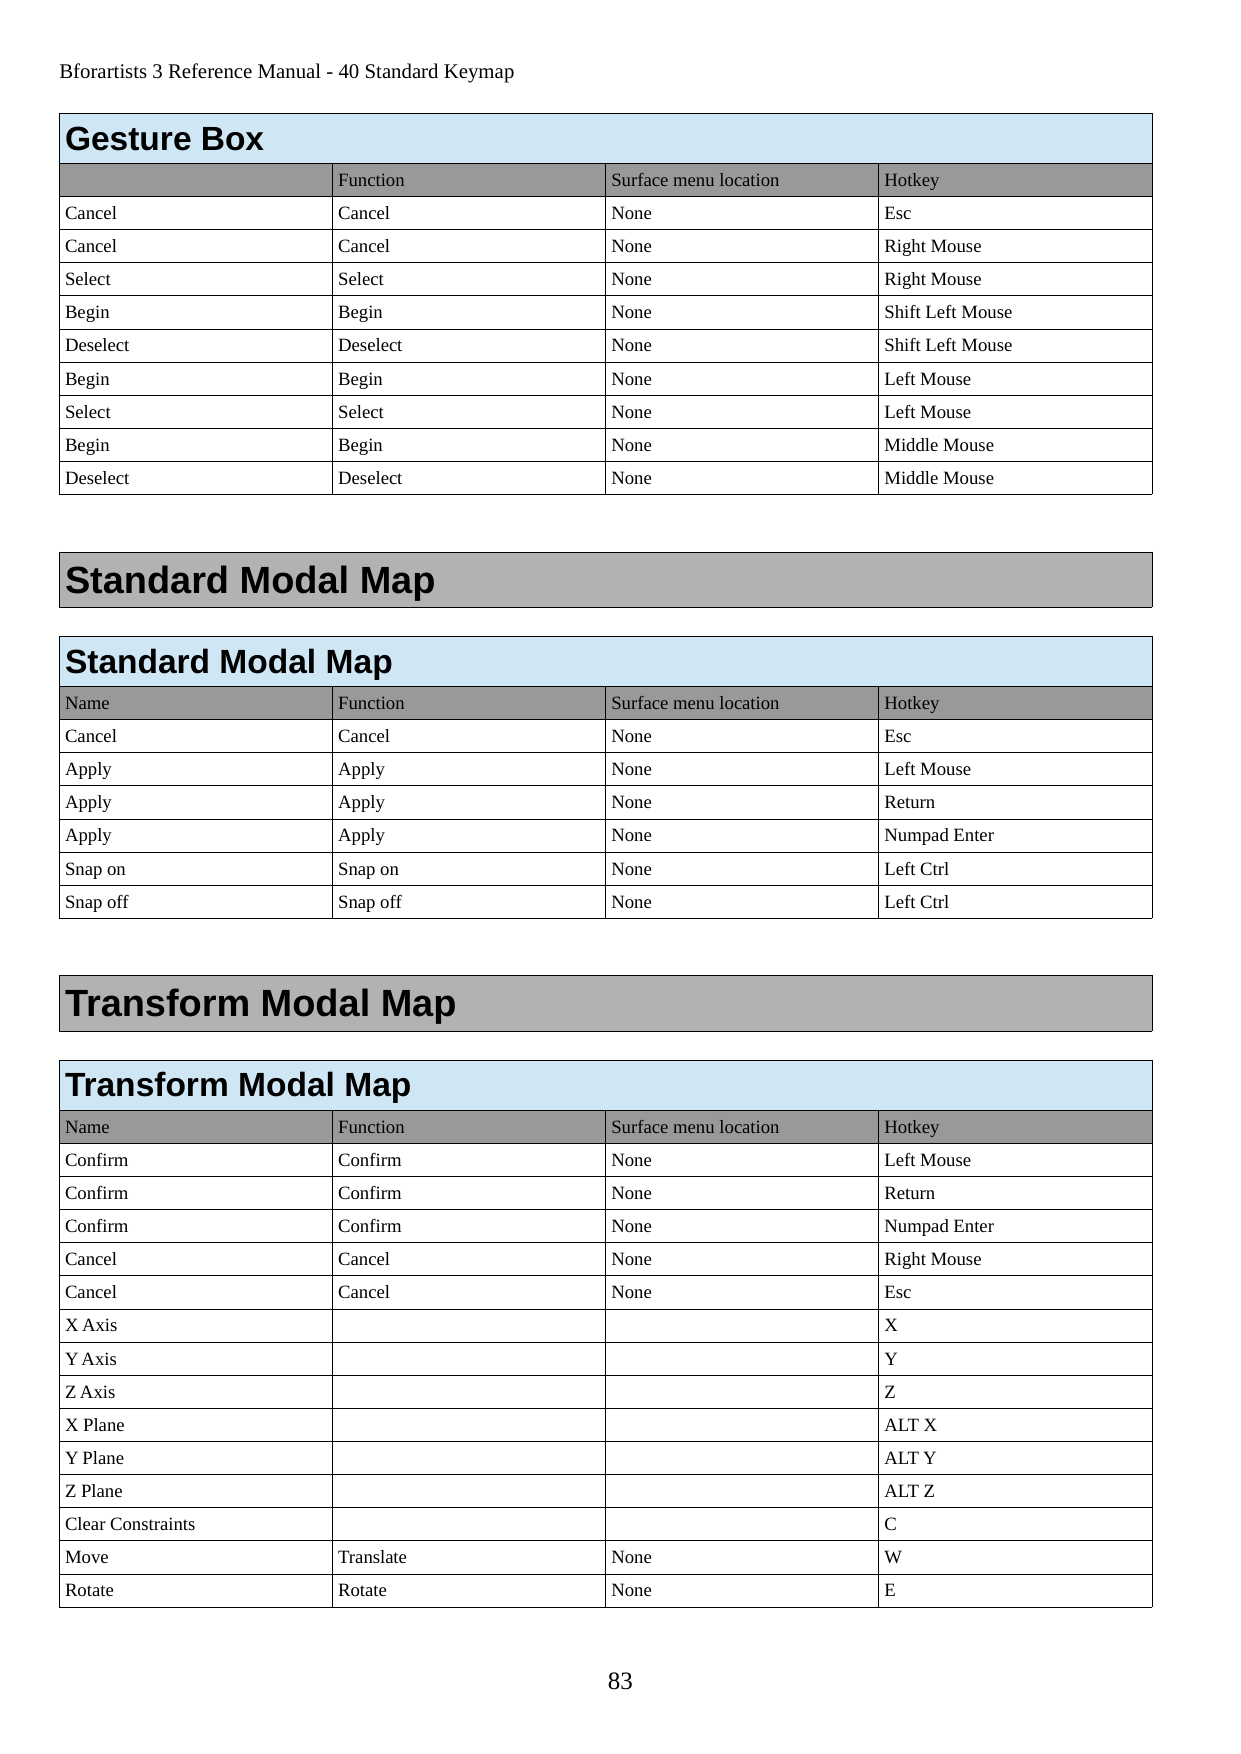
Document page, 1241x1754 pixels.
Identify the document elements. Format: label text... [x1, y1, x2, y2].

table_cell Cancel [60, 720, 332, 752]
table_cell Cancel [60, 1276, 332, 1308]
table_cell Begin [60, 363, 332, 395]
table_cell Name [60, 687, 332, 719]
table_cell Rotate [333, 1575, 605, 1607]
table_cell Numpad Enter [879, 1210, 1152, 1242]
table_cell Select [60, 263, 332, 295]
table_cell None [606, 263, 878, 295]
table_cell Snap on [60, 853, 332, 885]
table_cell Return [879, 1177, 1152, 1209]
table_cell Numpad Enter [879, 820, 1152, 852]
table_cell W [879, 1541, 1152, 1573]
table_cell Clear Constraints [60, 1508, 332, 1540]
table_cell Begin [60, 429, 332, 461]
table_cell ALT X [879, 1409, 1152, 1441]
table_cell Select [60, 396, 332, 428]
table_cell Snap off [60, 886, 332, 918]
table_cell Cancel [60, 230, 332, 262]
table_cell Y [879, 1343, 1152, 1375]
table_header Standard Modal Map [60, 637, 1152, 686]
table_header Gesture Box [60, 114, 1152, 163]
table_cell Function [333, 687, 605, 719]
table_cell None [606, 1541, 878, 1573]
table_cell None [606, 1144, 878, 1176]
table_cell [606, 1310, 878, 1342]
table_cell None [606, 462, 878, 494]
table_cell Apply [333, 786, 605, 818]
table_cell None [606, 363, 878, 395]
table_cell Z [879, 1376, 1152, 1408]
table_cell Confirm [60, 1177, 332, 1209]
table_cell Begin [60, 296, 332, 328]
table_cell Begin [333, 429, 605, 461]
table_cell Move [60, 1541, 332, 1573]
table_cell Snap on [333, 853, 605, 885]
table_cell X Axis [60, 1310, 332, 1342]
table_cell None [606, 1575, 878, 1607]
table_cell Shift Left Mouse [879, 296, 1152, 328]
table_cell [333, 1376, 605, 1408]
table_cell Apply [333, 820, 605, 852]
table_cell Apply [60, 786, 332, 818]
table_cell Cancel [333, 197, 605, 229]
table_header Transform Modal Map [60, 1061, 1152, 1110]
table_cell Cancel [333, 1243, 605, 1275]
table_cell Deselect [333, 330, 605, 362]
table_cell [333, 1409, 605, 1441]
table_cell Left Mouse [879, 1144, 1152, 1176]
table_cell [333, 1442, 605, 1474]
table_cell Apply [60, 820, 332, 852]
table_cell Confirm [333, 1177, 605, 1209]
table_cell Left Ctrl [879, 853, 1152, 885]
table_cell [606, 1442, 878, 1474]
table_cell None [606, 1177, 878, 1209]
table_cell None [606, 1276, 878, 1308]
table_cell Hotkey [879, 687, 1152, 719]
table_cell Return [879, 786, 1152, 818]
table_cell Left Mouse [879, 396, 1152, 428]
table_cell None [606, 886, 878, 918]
table_cell Snap off [333, 886, 605, 918]
table_cell Y Axis [60, 1343, 332, 1375]
table_cell Right Mouse [879, 263, 1152, 295]
table_cell Shift Left Mouse [879, 330, 1152, 362]
table_cell [606, 1508, 878, 1540]
table_cell Hotkey [879, 1111, 1152, 1143]
table_cell [60, 164, 332, 196]
table_cell ALT Z [879, 1475, 1152, 1507]
table_cell None [606, 330, 878, 362]
table_cell Cancel [333, 720, 605, 752]
table_cell [333, 1475, 605, 1507]
table_cell [606, 1475, 878, 1507]
table_cell Middle Mouse [879, 429, 1152, 461]
table_cell Begin [333, 296, 605, 328]
table_cell Surface menu location [606, 164, 878, 196]
table_cell Left Ctrl [879, 886, 1152, 918]
table_cell Select [333, 396, 605, 428]
table_cell None [606, 197, 878, 229]
table_cell Right Mouse [879, 1243, 1152, 1275]
table_cell Esc [879, 1276, 1152, 1308]
table_cell Surface menu location [606, 687, 878, 719]
table_cell Deselect [333, 462, 605, 494]
table_cell Esc [879, 197, 1152, 229]
table_cell None [606, 786, 878, 818]
table_cell Z Plane [60, 1475, 332, 1507]
table_cell None [606, 720, 878, 752]
table_cell Apply [333, 753, 605, 785]
table_header Standard Modal Map [60, 553, 1152, 607]
table_cell None [606, 396, 878, 428]
table_cell Deselect [60, 330, 332, 362]
table_cell Function [333, 1111, 605, 1143]
table_cell Confirm [333, 1144, 605, 1176]
table_cell X [879, 1310, 1152, 1342]
table_cell C [879, 1508, 1152, 1540]
table_cell Deselect [60, 462, 332, 494]
table_header Transform Modal Map [60, 976, 1152, 1031]
table_cell [606, 1409, 878, 1441]
table_cell E [879, 1575, 1152, 1607]
table_cell Left Mouse [879, 363, 1152, 395]
table_cell [606, 1376, 878, 1408]
table_cell Function [333, 164, 605, 196]
table_cell [333, 1310, 605, 1342]
table_cell Esc [879, 720, 1152, 752]
table_cell X Plane [60, 1409, 332, 1441]
table_cell Translate [333, 1541, 605, 1573]
table_cell Confirm [60, 1144, 332, 1176]
table_cell Surface menu location [606, 1111, 878, 1143]
table_cell Right Mouse [879, 230, 1152, 262]
table_cell Confirm [333, 1210, 605, 1242]
table_cell [333, 1508, 605, 1540]
table_cell Name [60, 1111, 332, 1143]
table_cell None [606, 853, 878, 885]
table_cell [333, 1343, 605, 1375]
table_cell Begin [333, 363, 605, 395]
table_cell None [606, 429, 878, 461]
table_cell Select [333, 263, 605, 295]
table_cell Z Axis [60, 1376, 332, 1408]
table_cell ALT Y [879, 1442, 1152, 1474]
table_cell Cancel [60, 1243, 332, 1275]
table_cell Cancel [333, 230, 605, 262]
table_cell Hotkey [879, 164, 1152, 196]
table_cell Confirm [60, 1210, 332, 1242]
table_cell None [606, 1210, 878, 1242]
table_cell Middle Mouse [879, 462, 1152, 494]
table_cell None [606, 230, 878, 262]
table_cell [606, 1343, 878, 1375]
table_cell None [606, 1243, 878, 1275]
table_cell Apply [60, 753, 332, 785]
table_cell Left Mouse [879, 753, 1152, 785]
table_cell None [606, 296, 878, 328]
table_cell Cancel [333, 1276, 605, 1308]
table_cell Y Plane [60, 1442, 332, 1474]
table_cell None [606, 820, 878, 852]
table_cell None [606, 753, 878, 785]
table_cell Cancel [60, 197, 332, 229]
table_cell Rotate [60, 1575, 332, 1607]
